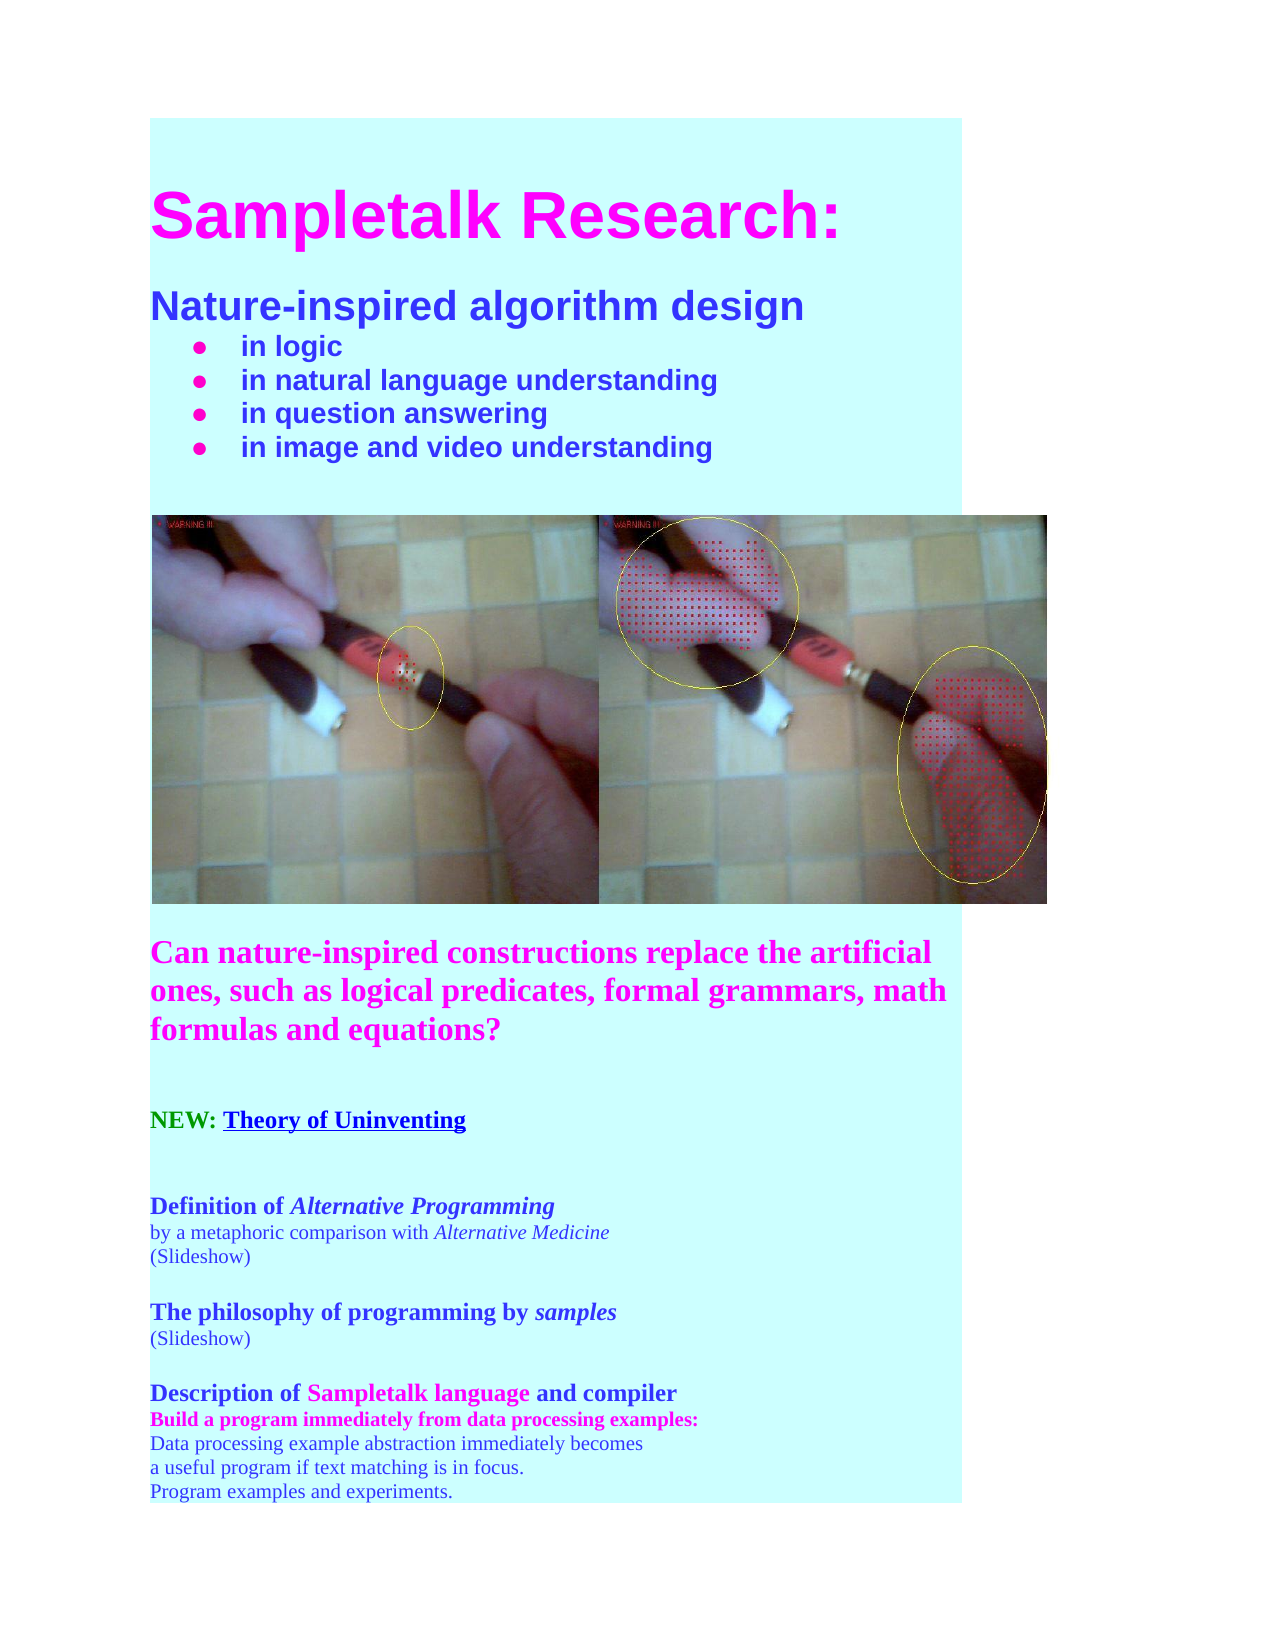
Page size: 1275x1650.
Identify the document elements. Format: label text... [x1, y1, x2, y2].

text ● in natural language understanding [150, 362, 962, 396]
text Data processing example abstraction immediately becomes [150, 1431, 962, 1455]
text Program examples and experiments. [150, 1479, 962, 1503]
list The philosophy of programming by samples [150, 1297, 962, 1325]
text Sampletalk Research: [150, 176, 962, 252]
list (Slideshow) [150, 1325, 962, 1349]
text a useful program if text matching is in focus. [150, 1455, 962, 1479]
text by a metaphoric comparison with Alternative Medicine [150, 1220, 962, 1244]
text NEW: Theory of Uninventing [150, 1105, 962, 1133]
list ● in image and video understanding [150, 429, 962, 463]
text Can nature-inspired constructions replace the artificial ones, such as logical predicates, formal grammars, math formulas and equations? [150, 932, 962, 1047]
list ● in question answering [150, 396, 962, 429]
text Definition of Alternative Programming [150, 1191, 962, 1220]
text (Slideshow) [150, 1244, 962, 1268]
text Nature-inspired algorithm design [150, 281, 962, 329]
picture [152, 515, 1202, 904]
text Description of Sampletalk language and compiler [150, 1378, 962, 1407]
list ● in logic [150, 329, 962, 362]
text Build a program immediately from data processing examples: [150, 1407, 962, 1431]
